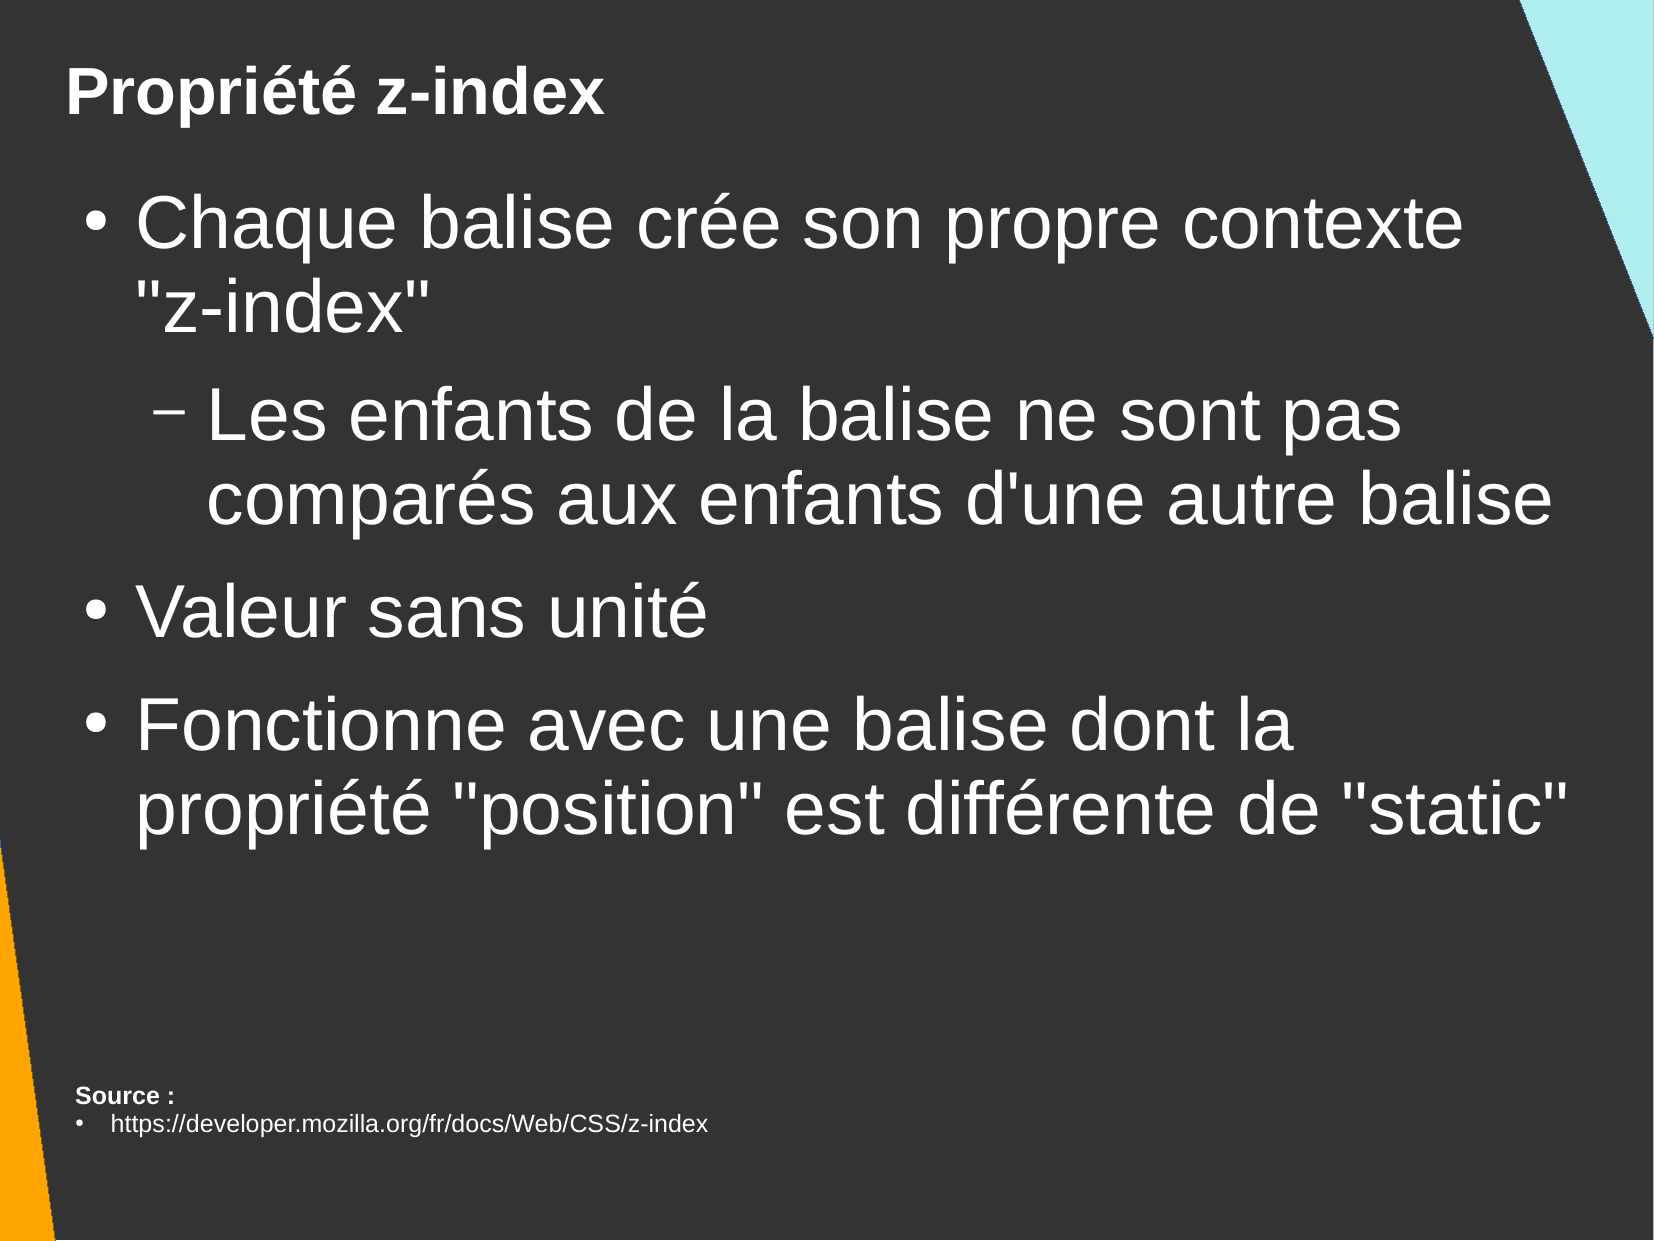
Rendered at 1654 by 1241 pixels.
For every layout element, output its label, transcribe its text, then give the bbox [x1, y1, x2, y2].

title Propriété z-index [64, 54, 1553, 135]
text_box [0, 839, 56, 1241]
text_box Source : https://developer.mozilla.org/fr/docs/Web/CSS/z-index [60, 1074, 1546, 1217]
list Chaque balise crée son propre contexte "z-index" Les enfants de la balise ne sont pas comparés aux enfants d'une autre balise Valeur sans unité Fonctionne avec une balise dont la propriété "position" est différente de "static" [64, 180, 1604, 1028]
text_box [1519, 0, 1654, 339]
